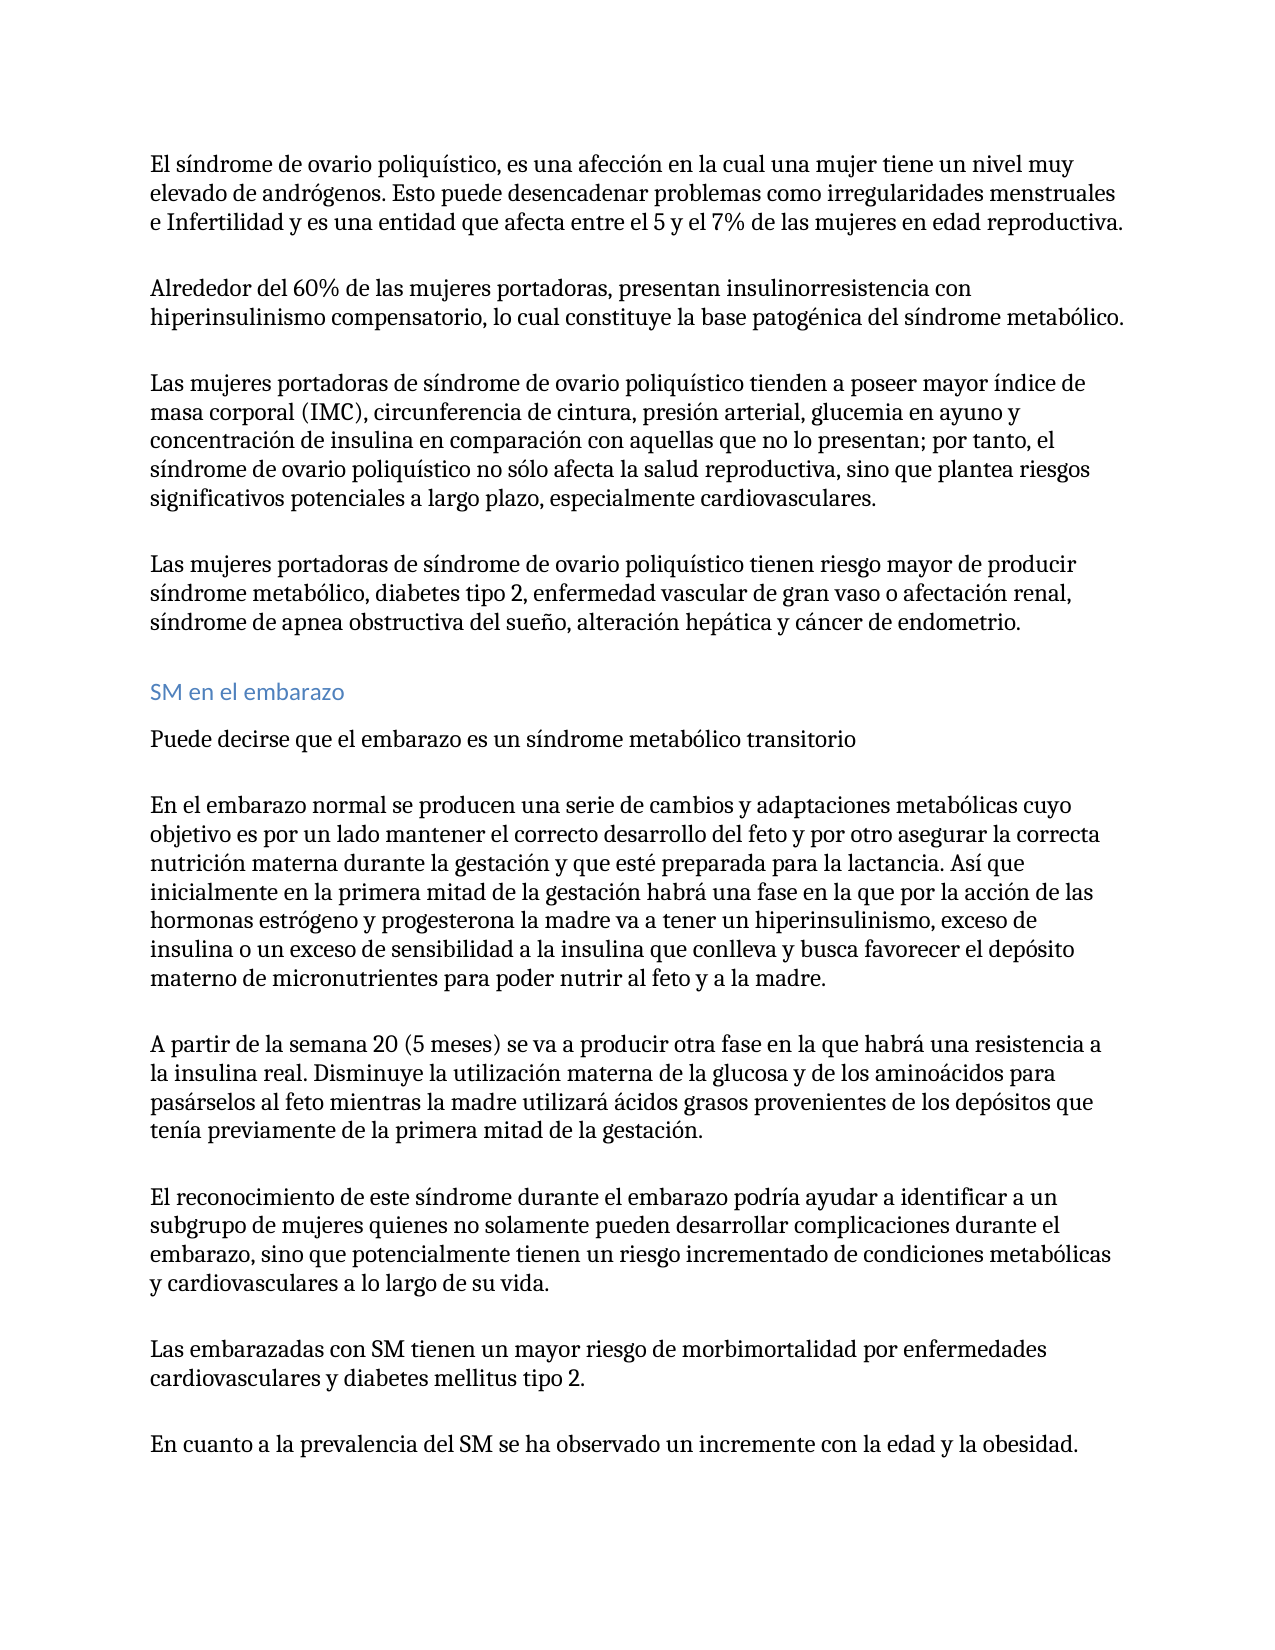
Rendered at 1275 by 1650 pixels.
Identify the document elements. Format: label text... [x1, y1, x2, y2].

text Las mujeres portadoras de síndrome de ovario poliquístico tienden a poseer mayor índice de masa corporal (IMC), circunferencia de cintura, presión arterial, glucemia en ayuno y concentración de insulina en comparación con aquellas que no lo presentan; por tanto, el síndrome de ovario poliquístico no sólo afecta la salud reproductiva, sino que plantea riesgos significativos potenciales a largo plazo, especialmente cardiovasculares. [150, 369, 1125, 512]
text Las embarazadas con SM tienen un mayor riesgo de morbimortalidad por enfermedades cardiovasculares y diabetes mellitus tipo 2. [150, 1335, 1125, 1393]
text En cuanto a la prevalencia del SM se ha observado un incremente con la edad y la obesidad. [150, 1430, 1125, 1459]
text El síndrome de ovario poliquístico, es una afección en la cual una mujer tiene un nivel muy elevado de andrógenos. Esto puede desencadenar problemas como irregularidades menstruales e Infertilidad y es una entidad que afecta entre el 5 y el 7% de las mujeres en edad reproductiva. [150, 150, 1125, 236]
text A partir de la semana 20 (5 meses) se va a producir otra fase en la que habrá una resistencia a la insulina real. Disminuye la utilización materna de la glucosa y de los aminoácidos para pasárselos al feto mientras la madre utilizará ácidos grasos provenientes de los depósitos que tenía previamente de la primera mitad de la gestación. [150, 1030, 1125, 1145]
text El reconocimiento de este síndrome durante el embarazo podría ayudar a identificar a un subgrupo de mujeres quienes no solamente pueden desarrollar complicaciones durante el embarazo, sino que potencialmente tienen un riesgo incrementado de condiciones metabólicas y cardiovasculares a lo largo de su vida. [150, 1183, 1125, 1298]
text Las mujeres portadoras de síndrome de ovario poliquístico tienen riesgo mayor de producir síndrome metabólico, diabetes tipo 2, enfermedad vascular de gran vaso o afectación renal, síndrome de apnea obstructiva del sueño, alteración hepática y cáncer de endometrio. [150, 550, 1125, 636]
text En el embarazo normal se producen una serie de cambios y adaptaciones metabólicas cuyo objetivo es por un lado mantener el correcto desarrollo del feto y por otro asegurar la correcta nutrición materna durante la gestación y que esté preparada para la lactancia. Así que inicialmente en la primera mitad de la gestación habrá una fase en la que por la acción de las hormonas estrógeno y progesterona la madre va a tener un hiperinsulinismo, exceso de insulina o un exceso de sensibilidad a la insulina que conlleva y busca favorecer el depósito materno de micronutrientes para poder nutrir al feto y a la madre. [150, 791, 1125, 993]
text Alrededor del 60% de las mujeres portadoras, presentan insulinorresistencia con hiperinsulinismo compensatorio, lo cual constituye la base patogénica del síndrome metabólico. [150, 274, 1125, 331]
text Puede decirse que el embarazo es un síndrome metabólico transitorio [150, 725, 1125, 754]
subtitle SM en el embarazo [150, 676, 1125, 706]
